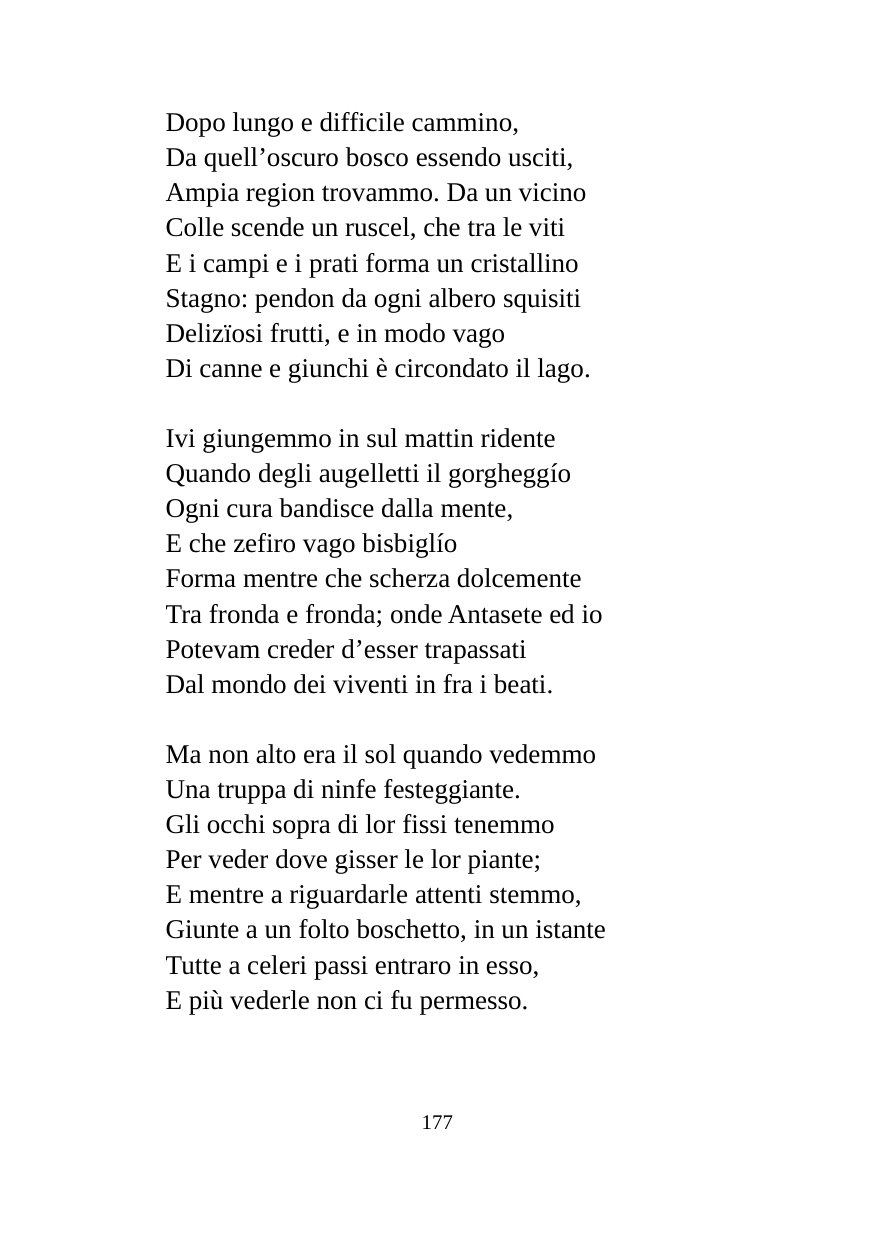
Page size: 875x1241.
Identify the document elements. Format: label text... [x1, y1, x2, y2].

text Delizïosi frutti, e in modo vago [165, 317, 768, 348]
text Una truppa di ninfe festeggiante. [165, 773, 768, 804]
text Forma mentre che scherza dolcemente [165, 563, 768, 594]
text Stagno: pendon da ogni albero squisiti [165, 282, 768, 313]
text Ivi giungemmo in sul mattin ridente [165, 422, 768, 453]
text Da quell’oscuro bosco essendo usciti, [165, 141, 768, 172]
text Ampia region trovammo. Da un vicino [165, 176, 768, 208]
text E mentre a riguardarle attenti stemmo, [165, 878, 768, 910]
text Dal mondo dei viventi in fra i beati. [165, 668, 768, 699]
text Dopo lungo e difficile cammino, [165, 106, 768, 137]
text E più vederle non ci fu permesso. [165, 984, 768, 1015]
text E che zefiro vago bisbiglío [165, 527, 768, 559]
text Potevam creder d’esser trapassati [165, 633, 768, 664]
text Tra fronda e fronda; onde Antasete ed io [165, 598, 768, 629]
text Ma non alto era il sol quando vedemmo [165, 738, 768, 769]
text Quando degli augelletti il gorgheggío [165, 457, 768, 488]
text Ogni cura bandisce dalla mente, [165, 492, 768, 523]
text Di canne e giunchi è circondato il lago. [165, 352, 768, 383]
text Per veder dove gisser le lor piante; [165, 843, 768, 874]
text Tutte a celeri passi entraro in esso, [165, 949, 768, 980]
text Colle scende un ruscel, che tra le viti [165, 212, 768, 243]
text Giunte a un folto boschetto, in un istante [165, 914, 768, 945]
text E i campi e i prati forma un cristallino [165, 247, 768, 278]
text Gli occhi sopra di lor fissi tenemmo [165, 808, 768, 839]
